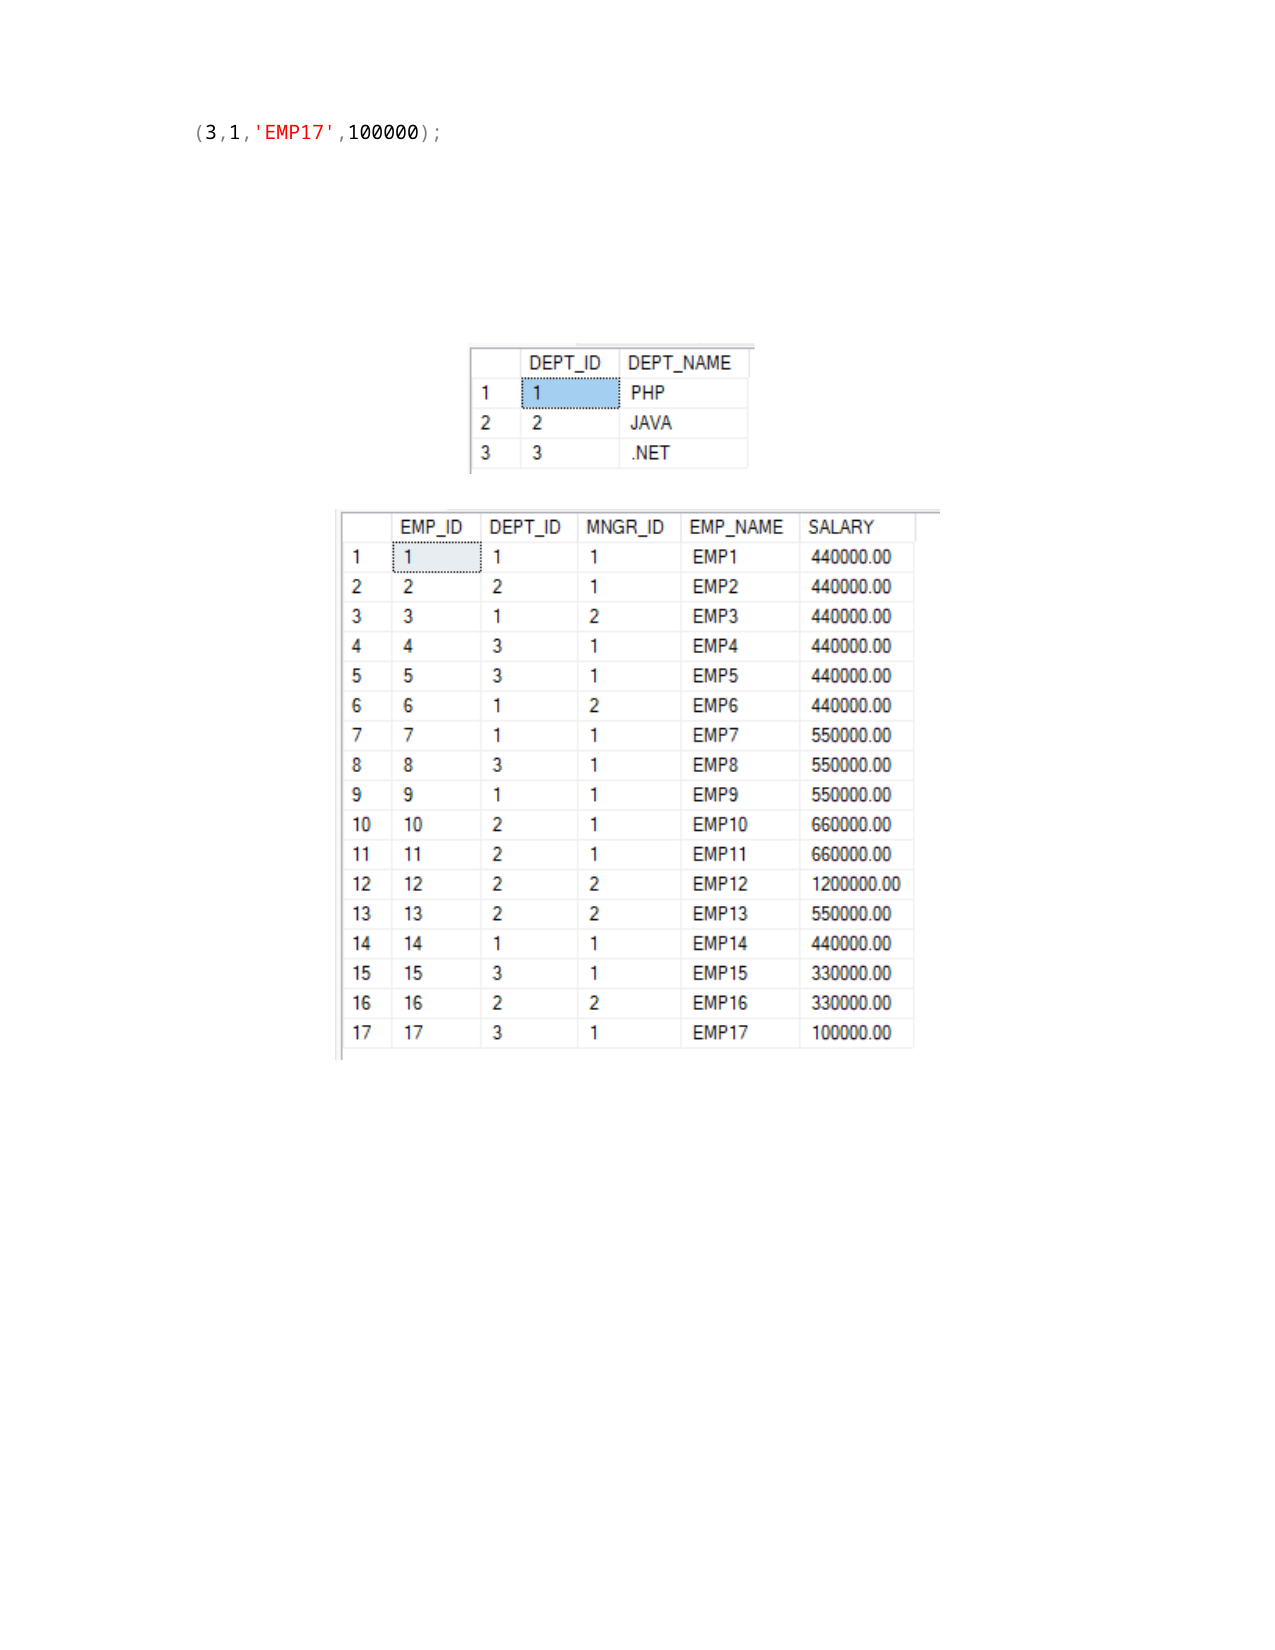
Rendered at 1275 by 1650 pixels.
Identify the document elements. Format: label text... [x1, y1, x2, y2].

picture [467, 343, 755, 474]
text (3,1,'EMP17',100000); [118, 118, 1157, 145]
picture [335, 509, 940, 1060]
